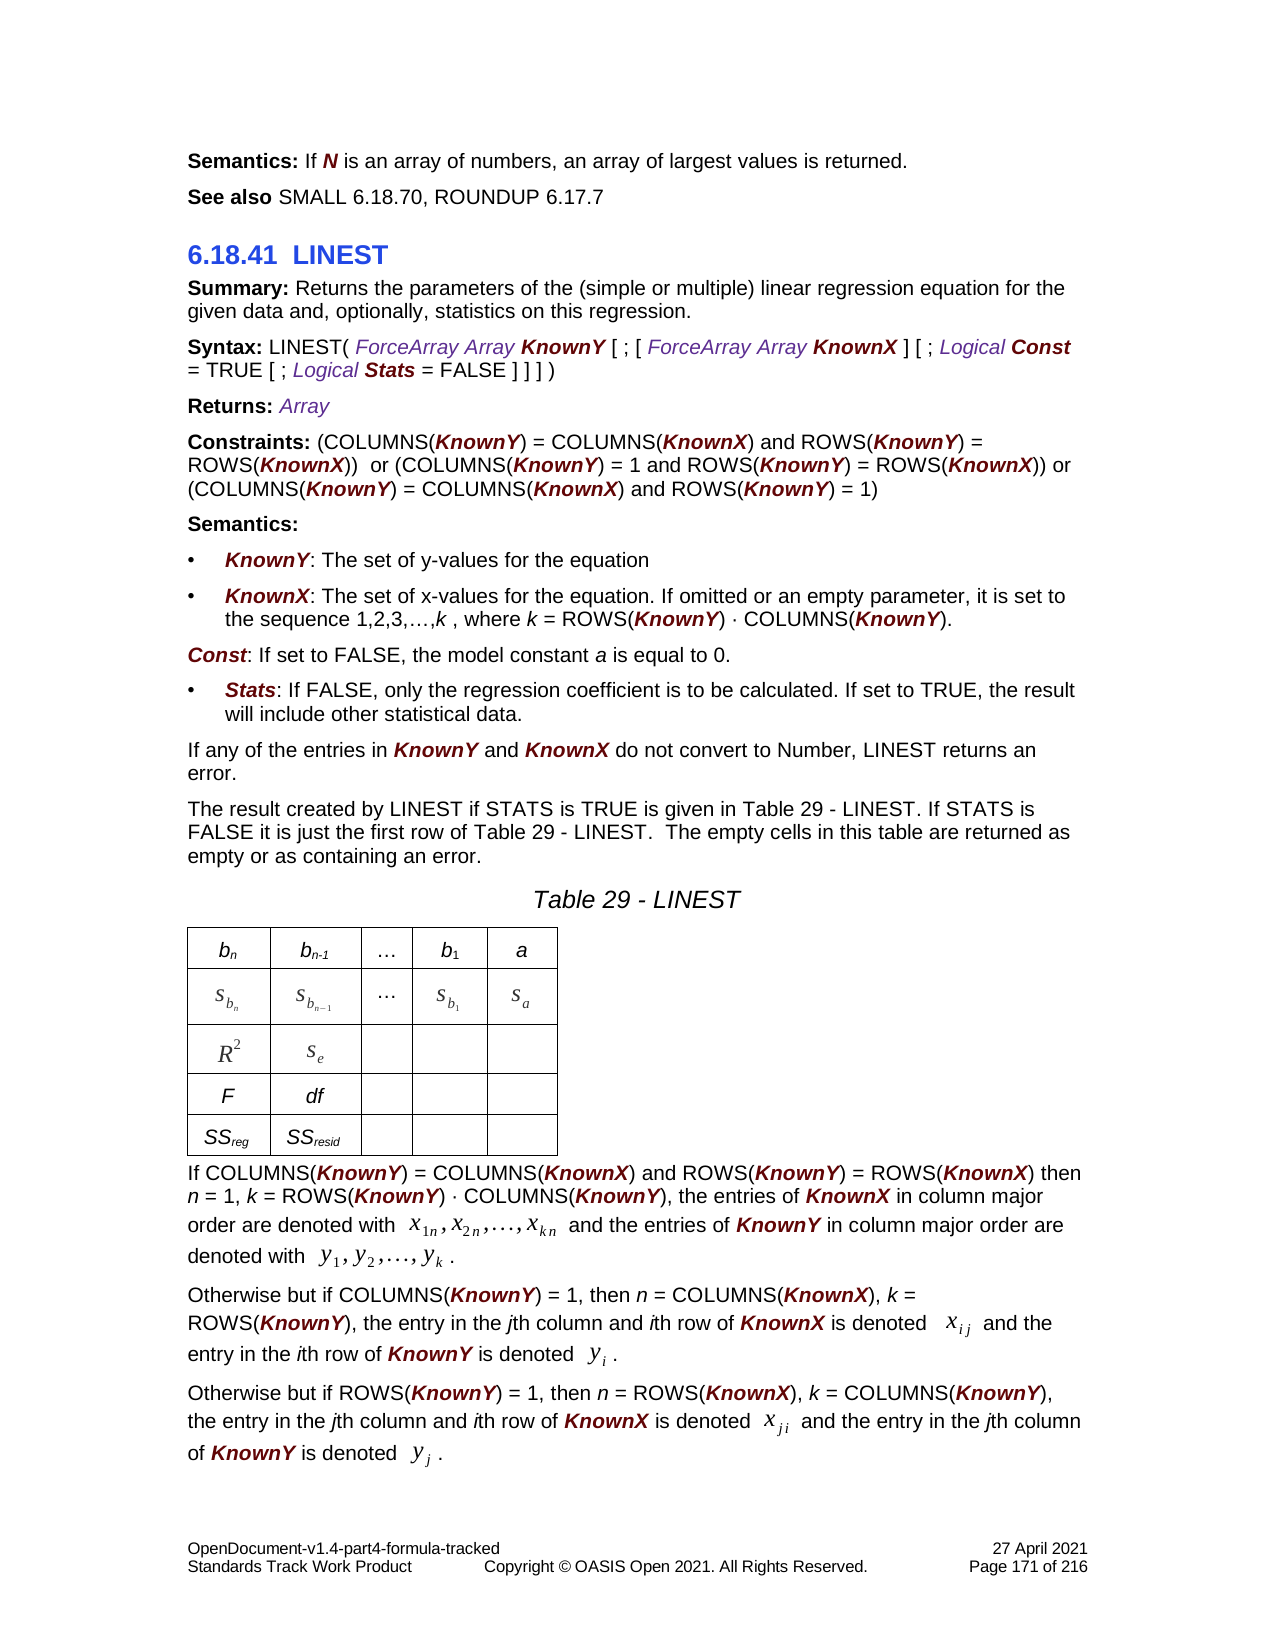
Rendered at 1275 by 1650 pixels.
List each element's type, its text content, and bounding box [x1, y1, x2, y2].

table_cell SSreg [188, 1115, 270, 1155]
table_cell [362, 1025, 412, 1073]
table_cell [188, 1025, 270, 1073]
text Returns: Array [187, 394, 1088, 418]
text Semantics: [187, 513, 1088, 536]
table_cell SSresid [271, 1115, 361, 1155]
table_cell [188, 969, 270, 1024]
text See also SMALL 6.18.70, ROUNDUP 6.17.7 [187, 186, 1088, 209]
table_header a [488, 928, 557, 968]
table_cell df [271, 1074, 361, 1114]
list KnownX: The set of x-values for the equation. If omitted or an empty parameter, it is set to the sequence 1,2,3,…,k , where k = ROWS(KnownY) ∙ COLUMNS(KnownY). [187, 584, 1088, 631]
table_cell [488, 1074, 557, 1114]
text If any of the entries in KnownY and KnownX do not convert to Number, LINEST returns an error. [187, 738, 1088, 785]
text The result created by LINEST if STATS is TRUE is given in Table 29 - LINEST. If STATS is FALSE it is just the first row of Table 29 - LINEST. The empty cells in this table are returned as empty or as containing an error. [187, 797, 1088, 868]
table_cell … [362, 969, 412, 1024]
text If COLUMNS(KnownY) = COLUMNS(KnownX) and ROWS(KnownY) = ROWS(KnownX) then n = 1, k = ROWS(KnownY) ∙ COLUMNS(KnownY), the entries of KnownX in column major order are denoted with and the entries of KnownY in column major order are denoted with . [187, 1161, 1088, 1271]
table_cell F [188, 1074, 270, 1114]
table_cell [271, 969, 361, 1024]
text Syntax: LINEST( ForceArray Array KnownY [ ; [ ForceArray Array KnownX ] [ ; Logical Const = TRUE [ ; Logical Stats = FALSE ] ] ] ) [187, 335, 1088, 382]
text Const: If set to FALSE, the model constant a is equal to 0. [187, 643, 1088, 667]
table_cell [488, 969, 557, 1024]
text Summary: Returns the parameters of the (simple or multiple) linear regression equation for the given data and, optionally, statistics on this regression. [187, 276, 1088, 323]
table_cell [488, 1025, 557, 1073]
table_cell [362, 1074, 412, 1114]
text Otherwise but if ROWS(KnownY) = 1, then n = ROWS(KnownX), k = COLUMNS(KnownY), the entry in the jth column and ith row of KnownX is denoted and the entry in the jth column of KnownY is denoted . [187, 1381, 1088, 1468]
table_cell [362, 1115, 412, 1155]
text Constraints: (COLUMNS(KnownY) = COLUMNS(KnownX) and ROWS(KnownY) = ROWS(KnownX)) or (COLUMNS(KnownY) = 1 and ROWS(KnownY) = ROWS(KnownX)) or (COLUMNS(KnownY) = COLUMNS(KnownX) and ROWS(KnownY) = 1) [187, 430, 1088, 501]
text Table 29 - LINEST [187, 886, 1088, 914]
table_cell [271, 1025, 361, 1073]
subtitle LINEST [187, 240, 1088, 270]
table_header bn [188, 928, 270, 968]
list KnownY: The set of y-values for the equation [187, 548, 1088, 572]
table_cell [413, 1115, 487, 1155]
table_cell [413, 969, 487, 1024]
table_cell [413, 1074, 487, 1114]
table_cell [413, 1025, 487, 1073]
list Stats: If FALSE, only the regression coefficient is to be calculated. If set to TRUE, the result will include other statistical data. [187, 679, 1088, 726]
table_header … [362, 928, 412, 968]
table_header bn-1 [271, 928, 361, 968]
text Otherwise but if COLUMNS(KnownY) = 1, then n = COLUMNS(KnownX), k = ROWS(KnownY), the entry in the jth column and ith row of KnownX is denoted and the entry in the ith row of KnownY is denoted . [187, 1283, 1088, 1369]
table_header b1 [413, 928, 487, 968]
text Semantics: If N is an array of numbers, an array of largest values is returned. [187, 150, 1088, 173]
table_cell [488, 1115, 557, 1155]
